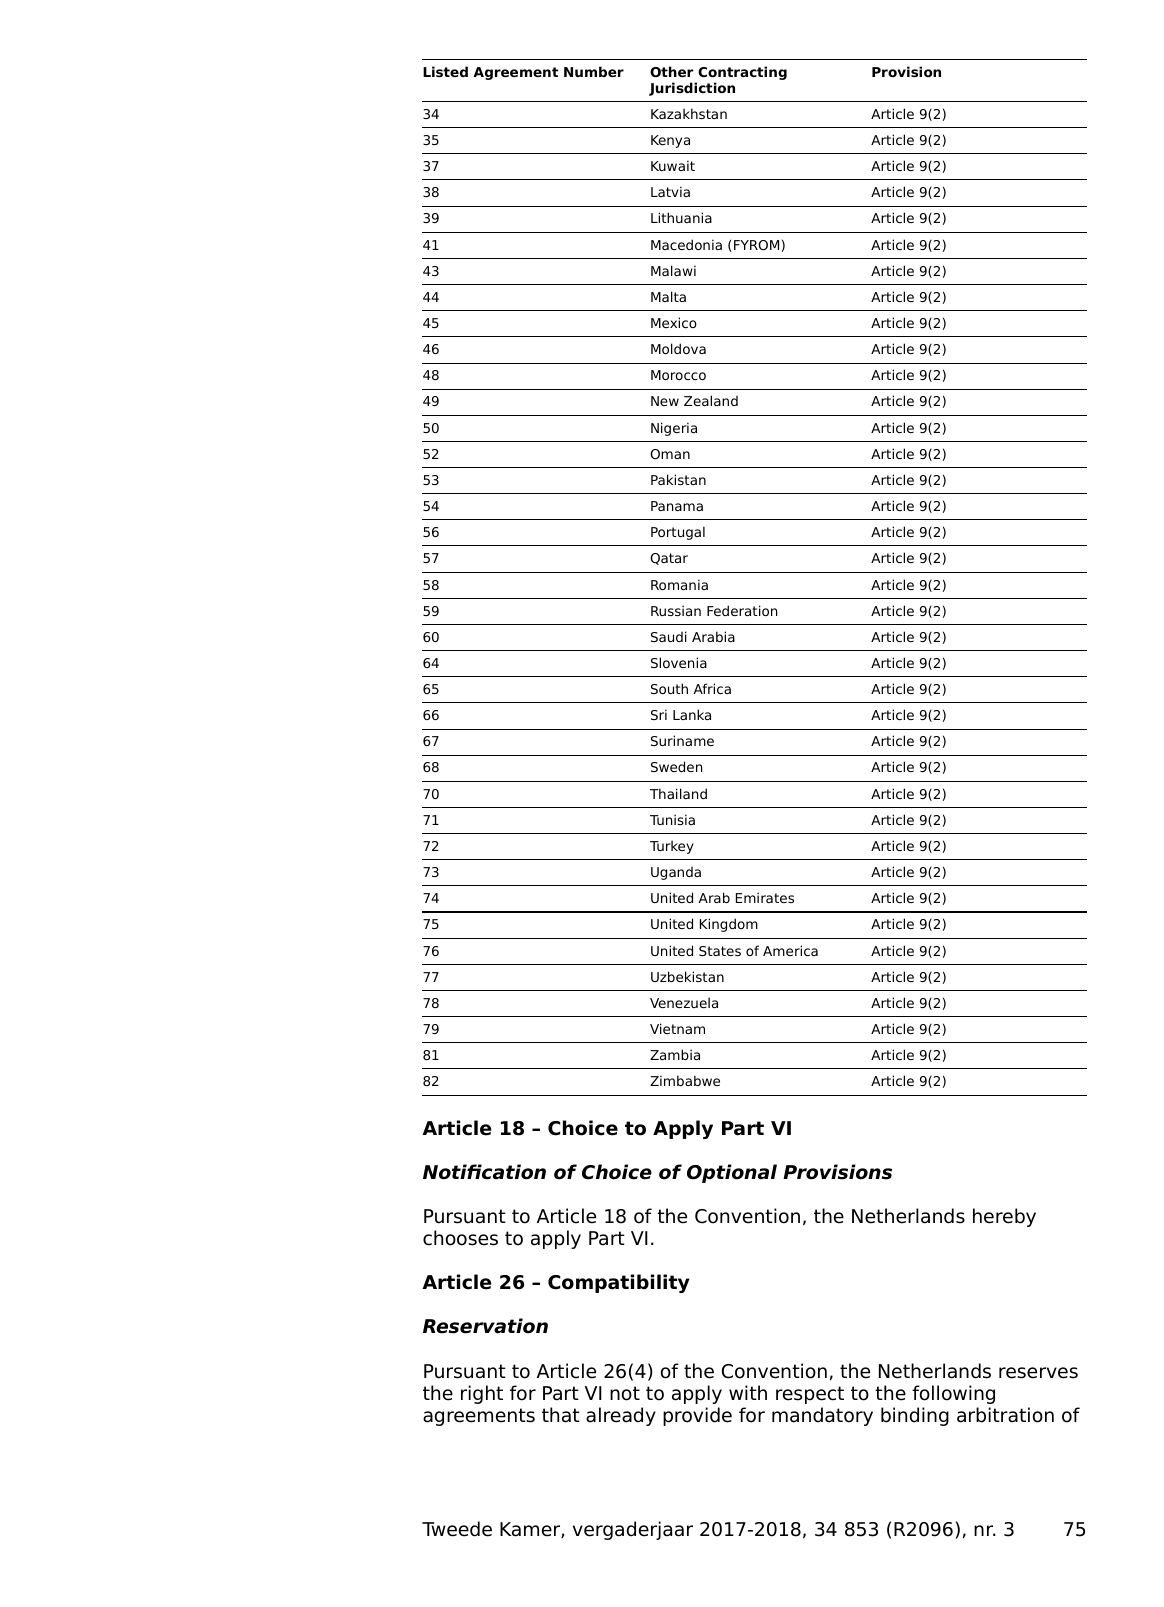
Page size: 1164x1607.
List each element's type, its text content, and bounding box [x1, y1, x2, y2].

table_cell Article 9(2) [865, 207, 1087, 232]
table_cell 38 [422, 180, 644, 206]
table_cell Article 9(2) [865, 364, 1087, 388]
table_cell 37 [422, 154, 644, 179]
table_cell Venezuela [644, 991, 865, 1016]
table_cell Article 9(2) [865, 782, 1087, 807]
table_cell Romania [644, 573, 865, 598]
table_cell 50 [422, 416, 644, 441]
table_cell 79 [422, 1017, 644, 1042]
table_cell 78 [422, 991, 644, 1016]
table_cell 52 [422, 442, 644, 467]
table_cell Sri Lanka [644, 703, 865, 728]
table_cell Moldova [644, 337, 865, 362]
table_cell Lithuania [644, 207, 865, 232]
table_cell Malawi [644, 259, 865, 284]
subtitle Notification of Choice of Optional Provisions [422, 1162, 1087, 1184]
table_cell Article 9(2) [865, 520, 1087, 545]
table_cell 59 [422, 599, 644, 624]
table_header Other Contracting Jurisdiction [644, 60, 865, 101]
table_cell 44 [422, 285, 644, 310]
table_cell Nigeria [644, 416, 865, 441]
table_cell Article 9(2) [865, 1017, 1087, 1042]
subtitle Article 18 – Choice to Apply Part VI [422, 1118, 1087, 1140]
table_cell Article 9(2) [865, 965, 1087, 990]
table_cell Article 9(2) [865, 233, 1087, 258]
table_cell Article 9(2) [865, 546, 1087, 572]
table_cell Latvia [644, 180, 865, 206]
table_cell 34 [422, 102, 644, 127]
table_cell Article 9(2) [865, 834, 1087, 859]
table_cell 45 [422, 311, 644, 336]
table_cell 60 [422, 625, 644, 650]
table_cell 64 [422, 651, 644, 676]
table_cell Zimbabwe [644, 1069, 865, 1094]
table_cell Sweden [644, 756, 865, 781]
table_cell 81 [422, 1043, 644, 1068]
table_cell 67 [422, 730, 644, 754]
table_cell Article 9(2) [865, 259, 1087, 284]
table_cell Zambia [644, 1043, 865, 1068]
table_cell Article 9(2) [865, 468, 1087, 493]
table_cell Vietnam [644, 1017, 865, 1042]
table_cell 54 [422, 494, 644, 519]
table_cell Morocco [644, 364, 865, 388]
text Pursuant to Article 18 of the Convention, the Netherlands hereby chooses to apply Part VI. [422, 1206, 1087, 1250]
table_cell 82 [422, 1069, 644, 1094]
table_cell Uganda [644, 860, 865, 885]
table_cell Kuwait [644, 154, 865, 179]
table_cell Mexico [644, 311, 865, 336]
table_cell Article 9(2) [865, 913, 1087, 938]
table_cell 49 [422, 390, 644, 415]
table_cell Article 9(2) [865, 494, 1087, 519]
table_cell 57 [422, 546, 644, 572]
table_cell Malta [644, 285, 865, 310]
subtitle Article 26 – Compatibility [422, 1272, 1087, 1294]
table_cell Article 9(2) [865, 390, 1087, 415]
table_cell 76 [422, 939, 644, 964]
table_cell 65 [422, 677, 644, 702]
table_cell 53 [422, 468, 644, 493]
table_cell 39 [422, 207, 644, 232]
table_cell Article 9(2) [865, 939, 1087, 964]
table_cell Article 9(2) [865, 625, 1087, 650]
table_cell Kazakhstan [644, 102, 865, 127]
table_cell Article 9(2) [865, 337, 1087, 362]
table_cell New Zealand [644, 390, 865, 415]
table_cell Panama [644, 494, 865, 519]
table_cell Article 9(2) [865, 1069, 1087, 1094]
table_cell Article 9(2) [865, 599, 1087, 624]
table_cell 35 [422, 128, 644, 153]
table_cell 71 [422, 808, 644, 833]
table_cell 73 [422, 860, 644, 885]
table_cell Article 9(2) [865, 102, 1087, 127]
table_cell Article 9(2) [865, 860, 1087, 885]
table_cell South Africa [644, 677, 865, 702]
table_cell 66 [422, 703, 644, 728]
table_cell Kenya [644, 128, 865, 153]
table_cell Thailand [644, 782, 865, 807]
table_cell Article 9(2) [865, 442, 1087, 467]
table_cell 56 [422, 520, 644, 545]
table_cell Article 9(2) [865, 756, 1087, 781]
table_header Provision [865, 60, 1087, 101]
table_cell Turkey [644, 834, 865, 859]
table_cell Article 9(2) [865, 311, 1087, 336]
table_cell Portugal [644, 520, 865, 545]
table_cell 74 [422, 886, 644, 911]
table_cell Article 9(2) [865, 180, 1087, 206]
table_cell Macedonia (FYROM) [644, 233, 865, 258]
table_cell 77 [422, 965, 644, 990]
text Pursuant to Article 26(4) of the Convention, the Netherlands reserves the right for Part VI not to apply with respect to the following agreements that already provide for mandatory binding arbitration of [422, 1361, 1087, 1426]
table_cell Article 9(2) [865, 991, 1087, 1016]
table_cell 70 [422, 782, 644, 807]
table_cell 58 [422, 573, 644, 598]
table_header Listed Agreement Number [422, 60, 644, 101]
table_cell Uzbekistan [644, 965, 865, 990]
table_cell Article 9(2) [865, 154, 1087, 179]
table_cell 46 [422, 337, 644, 362]
table_cell Pakistan [644, 468, 865, 493]
table_cell 72 [422, 834, 644, 859]
table_cell 43 [422, 259, 644, 284]
table_cell Article 9(2) [865, 416, 1087, 441]
subtitle Reservation [422, 1316, 1087, 1338]
table_cell Saudi Arabia [644, 625, 865, 650]
table_cell Article 9(2) [865, 808, 1087, 833]
table_cell Article 9(2) [865, 1043, 1087, 1068]
table_cell Article 9(2) [865, 677, 1087, 702]
table_cell 41 [422, 233, 644, 258]
table_cell 75 [422, 913, 644, 938]
table_cell Qatar [644, 546, 865, 572]
table_cell Tunisia [644, 808, 865, 833]
table_cell Russian Federation [644, 599, 865, 624]
table_cell Article 9(2) [865, 886, 1087, 911]
table_cell Article 9(2) [865, 651, 1087, 676]
table_cell Oman [644, 442, 865, 467]
table_cell 48 [422, 364, 644, 388]
table_cell United States of America [644, 939, 865, 964]
table_cell United Kingdom [644, 913, 865, 938]
table_cell Article 9(2) [865, 573, 1087, 598]
table_cell Slovenia [644, 651, 865, 676]
table_cell Suriname [644, 730, 865, 754]
table_cell Article 9(2) [865, 703, 1087, 728]
table_cell Article 9(2) [865, 128, 1087, 153]
table_cell Article 9(2) [865, 730, 1087, 754]
table_cell United Arab Emirates [644, 886, 865, 911]
table_cell Article 9(2) [865, 285, 1087, 310]
table_cell 68 [422, 756, 644, 781]
